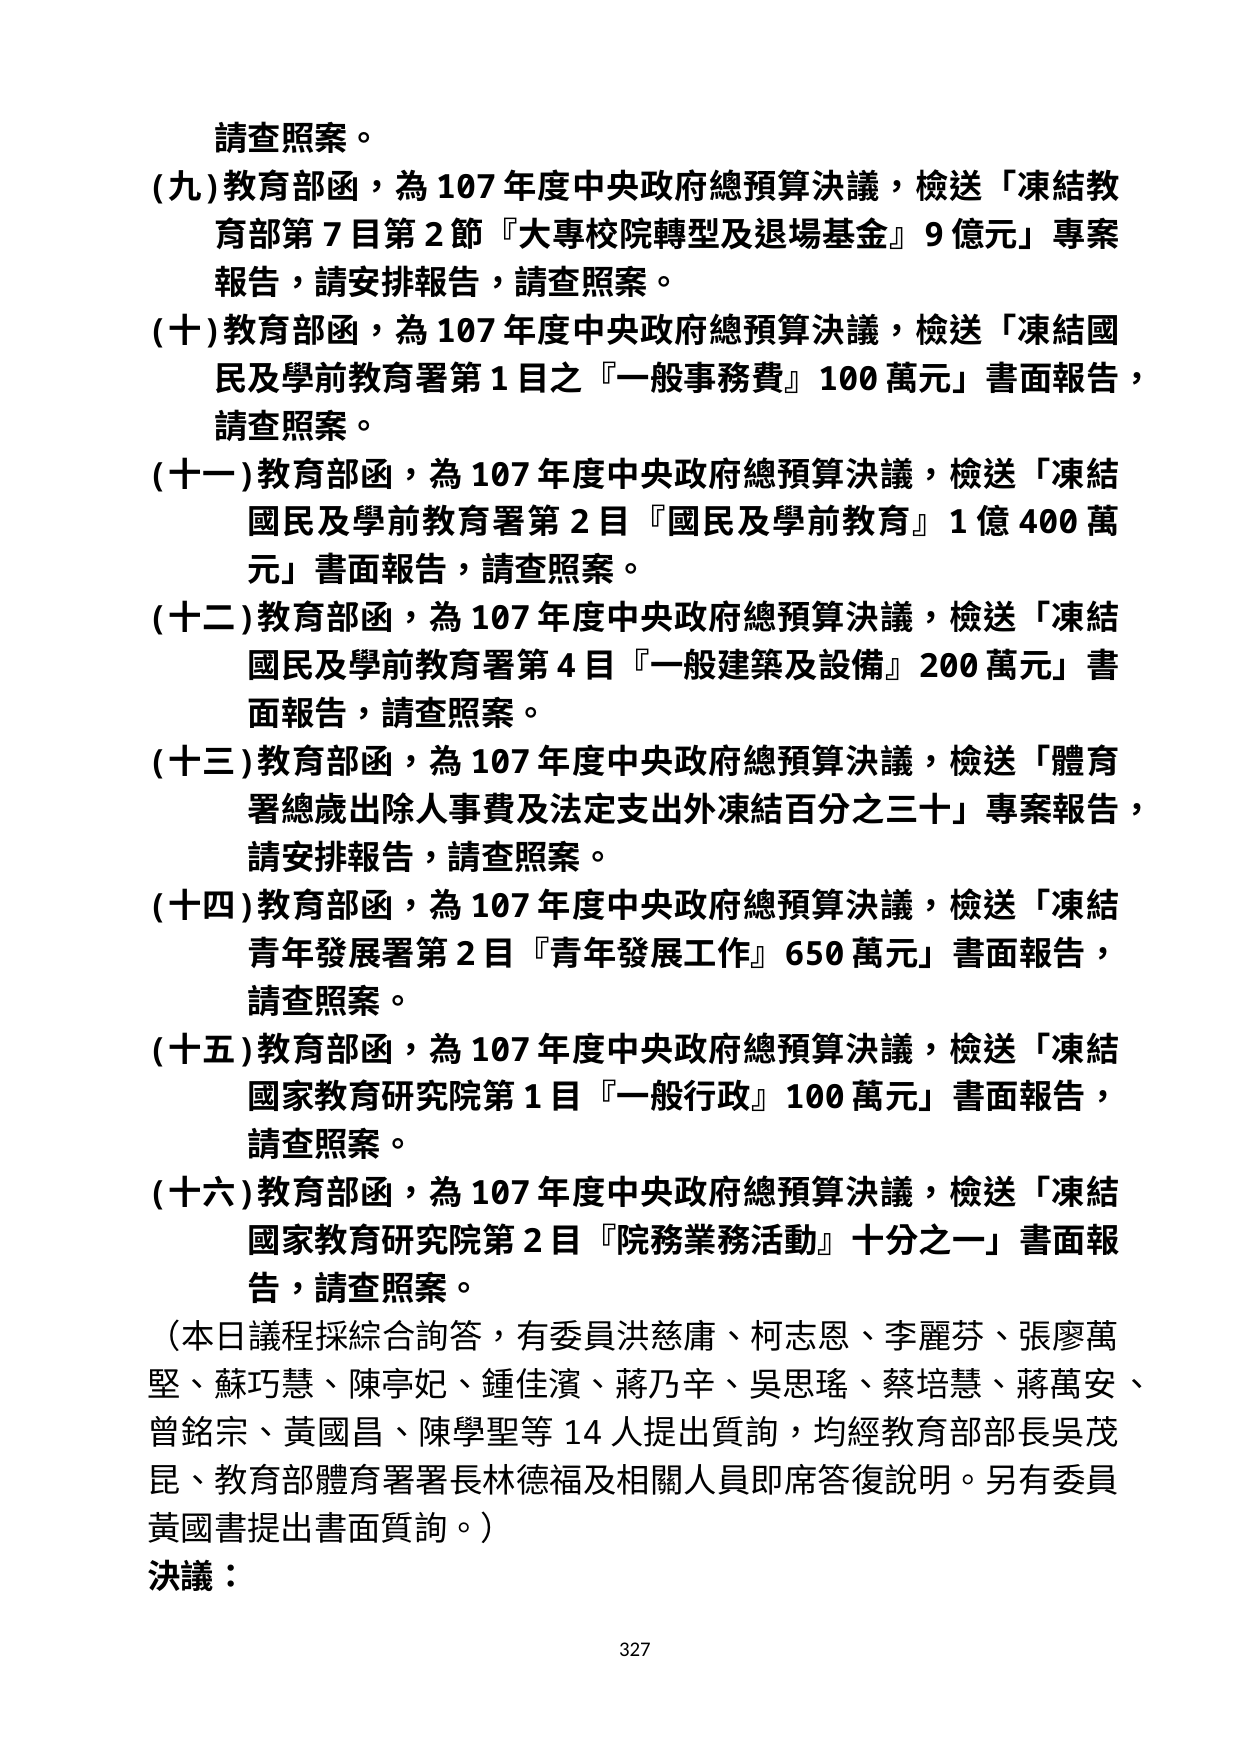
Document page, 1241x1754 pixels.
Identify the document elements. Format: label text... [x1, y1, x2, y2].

text (十一)教育部函，為107年度中央政府總預算決議，檢送「凍結國民及學前教育署第2目『國民及學前教育』1億400萬元」書面報告，請查照案。 [147, 448, 1120, 591]
text (十六)教育部函，為107年度中央政府總預算決議，檢送「凍結國家教育研究院第2目『院務業務活動』十分之一」書面報告，請查照案。 [147, 1166, 1120, 1310]
text (十二)教育部函，為107年度中央政府總預算決議，檢送「凍結國民及學前教育署第4目『一般建築及設備』200萬元」書面報告，請查照案。 [147, 591, 1120, 735]
text 請查照案。 [147, 112, 1120, 160]
text （本日議程採綜合詢答，有委員洪慈庸、柯志恩、李麗芬、張廖萬堅、蘇巧慧、陳亭妃、鍾佳濱、蔣乃辛、吳思瑤、蔡培慧、蔣萬安、曾銘宗、黃國昌、陳學聖等14人提出質詢，均經教育部部長吳茂昆、教育部體育署署長林德福及相關人員即席答復說明。另有委員黃國書提出書面質詢。） [147, 1310, 1120, 1550]
text (十)教育部函，為107年度中央政府總預算決議，檢送「凍結國民及學前教育署第1目之『一般事務費』100萬元」書面報告，請查照案。 [147, 304, 1120, 448]
text (十五)教育部函，為107年度中央政府總預算決議，檢送「凍結國家教育研究院第1目『一般行政』100萬元」書面報告，請查照案。 [147, 1023, 1120, 1166]
text (十三)教育部函，為107年度中央政府總預算決議，檢送「體育署總歲出除人事費及法定支出外凍結百分之三十」專案報告，請安排報告，請查照案。 [147, 735, 1120, 879]
text (十四)教育部函，為107年度中央政府總預算決議，檢送「凍結青年發展署第2目『青年發展工作』650萬元」書面報告，請查照案。 [147, 879, 1120, 1023]
text 決議： [147, 1550, 1120, 1598]
text (九)教育部函，為107年度中央政府總預算決議，檢送「凍結教育部第7目第2節『大專校院轉型及退場基金』9億元」專案報告，請安排報告，請查照案。 [147, 160, 1120, 304]
